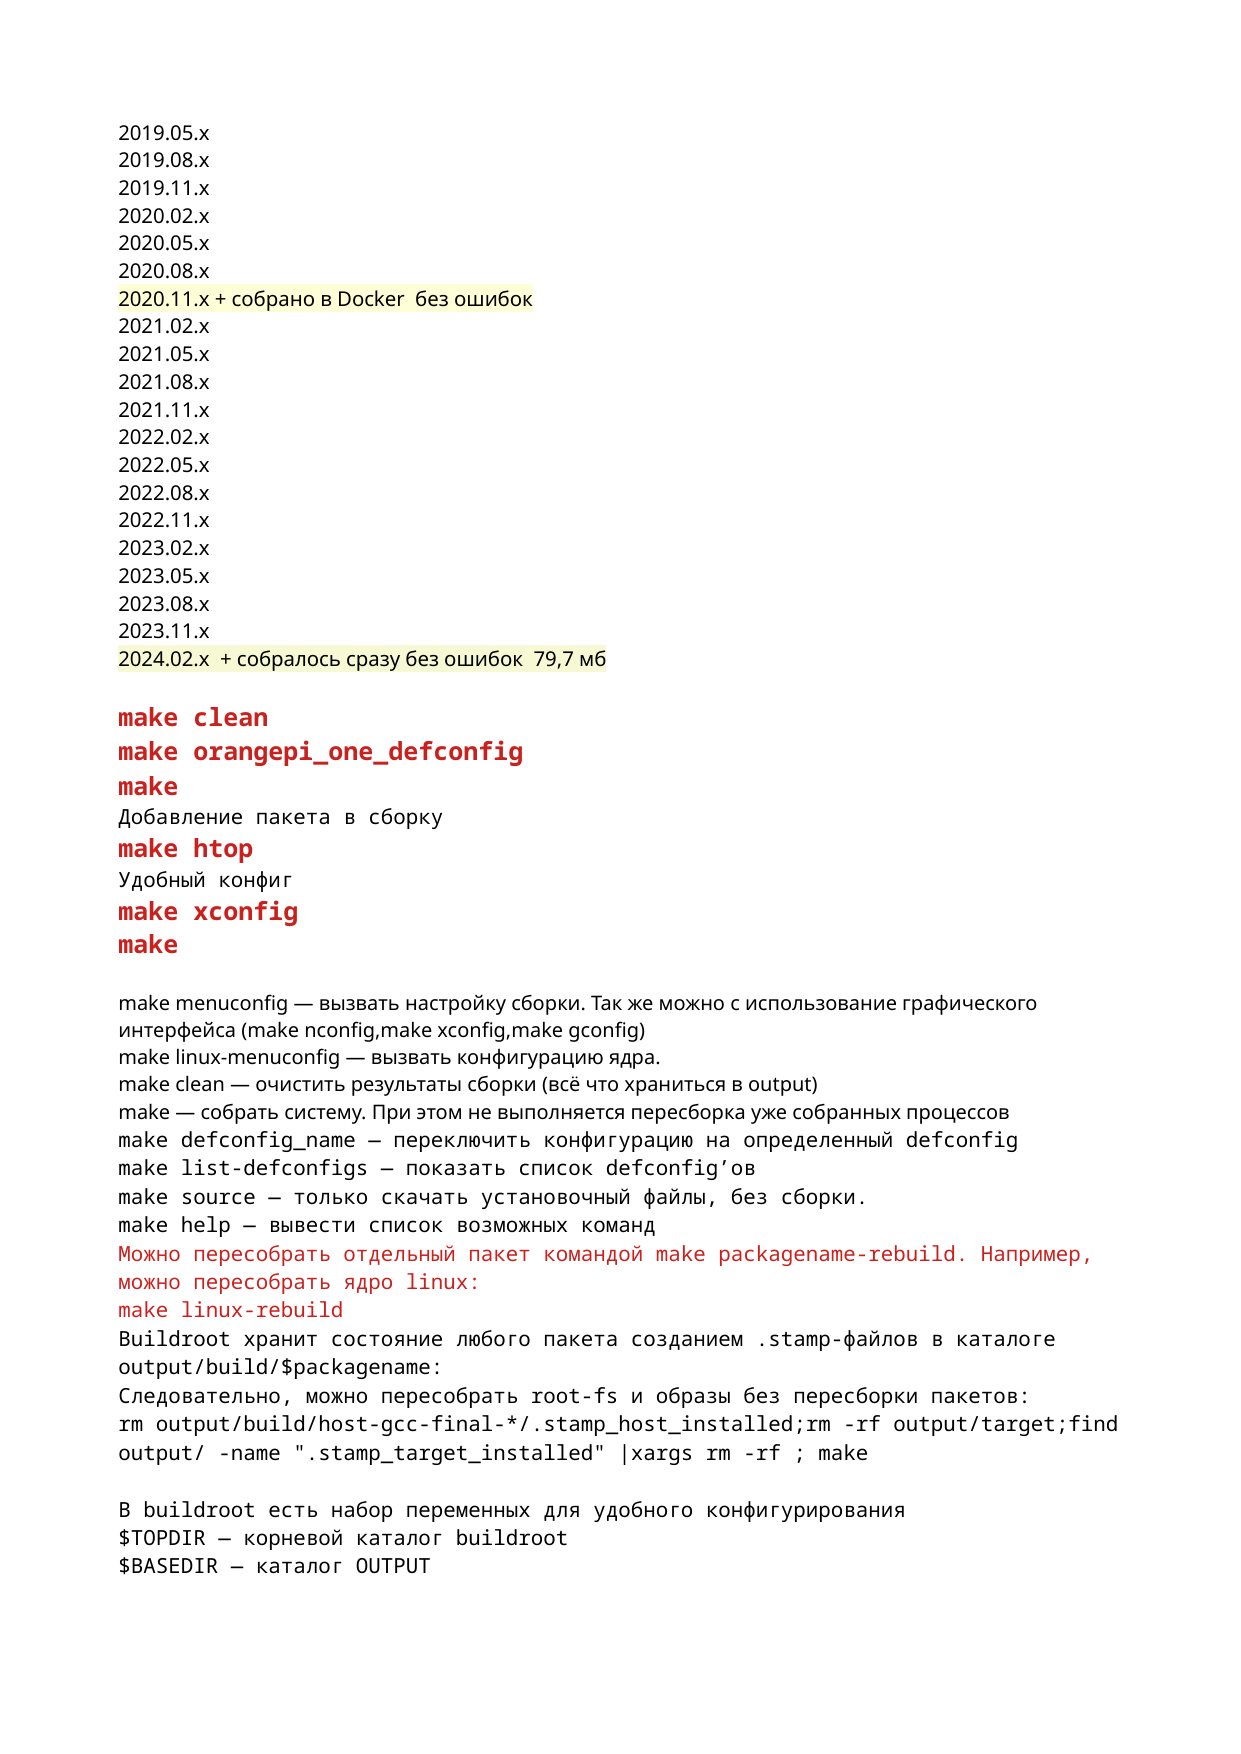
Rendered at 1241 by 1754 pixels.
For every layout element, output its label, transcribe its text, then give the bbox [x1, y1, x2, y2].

text 2020.05.x [118, 229, 1122, 257]
text 2021.05.x [118, 340, 1122, 367]
text Buildroot хранит состояние любого пакета созданием .stamp-файлов в каталоге output/build/$packagename: [118, 1324, 1122, 1381]
text make help — вывести список возможных команд [118, 1210, 1122, 1239]
text $TOPDIR — корневой каталог buildroot [118, 1523, 1122, 1552]
text 2023.02.x [118, 534, 1122, 561]
text make [118, 927, 1122, 961]
text make — собрать систему. При этом не выполняется пересборка уже собранных процессов [118, 1098, 1122, 1125]
text make linux-rebuild [118, 1296, 1122, 1324]
text rm output/build/host-gcc-final-*/.stamp_host_installed;rm -rf output/target;find output/ -name ".stamp_target_installed" |xargs rm -rf ; make [118, 1409, 1122, 1466]
text 2019.08.x [118, 146, 1122, 173]
text 2023.11.x [118, 617, 1122, 644]
text 2020.08.x [118, 257, 1122, 284]
text make defconfig_name — переключить конфигурацию на определенный defconfig [118, 1125, 1122, 1153]
text make xconfig [118, 893, 1122, 927]
text make menuconfig — вызвать настройку сборки. Так же можно с использование графического интерфейса (make nconfig,make xconfig,make gconfig) [118, 988, 1122, 1043]
text Следовательно, можно пересобрать root-fs и образы без пересборки пакетов: [118, 1381, 1122, 1409]
text Удобный конфиг [118, 865, 1122, 893]
text 2021.08.x [118, 367, 1122, 395]
text make clean — очистить результаты сборки (всё что храниться в output) [118, 1070, 1122, 1098]
text 2019.11.x [118, 173, 1122, 201]
text 2022.11.x [118, 506, 1122, 534]
text 2023.08.x [118, 589, 1122, 617]
text make list-defconfigs — показать список defconfig’ов [118, 1153, 1122, 1182]
text Можно пересобрать отдельный пакет командой make packagename-rebuild. Например, можно пересобрать ядро linux: [118, 1239, 1122, 1296]
text make source — только скачать установочный файлы, без сборки. [118, 1182, 1122, 1210]
text 2020.11.x + собрано в Docker без ошибок [118, 284, 1122, 312]
text 2022.02.x [118, 423, 1122, 451]
text 2023.05.x [118, 561, 1122, 589]
text make orangepi_one_defconfig [118, 734, 1122, 768]
text В buildroot есть набор переменных для удобного конфигурирования [118, 1495, 1122, 1523]
text make clean [118, 700, 1122, 734]
text 2022.08.x [118, 478, 1122, 506]
text make [118, 768, 1122, 802]
text 2021.02.x [118, 312, 1122, 340]
text Добавление пакета в сборку [118, 802, 1122, 831]
text make htop [118, 831, 1122, 865]
text 2024.02.x + собралось сразу без ошибок 79,7 мб [118, 644, 1122, 672]
text 2020.02.x [118, 201, 1122, 229]
text 2022.05.x [118, 451, 1122, 478]
text $BASEDIR — каталог OUTPUT [118, 1552, 1122, 1580]
text 2021.11.x [118, 395, 1122, 423]
text 2019.05.x [118, 118, 1122, 146]
text make linux-menuconfig — вызвать конфигурацию ядра. [118, 1043, 1122, 1070]
